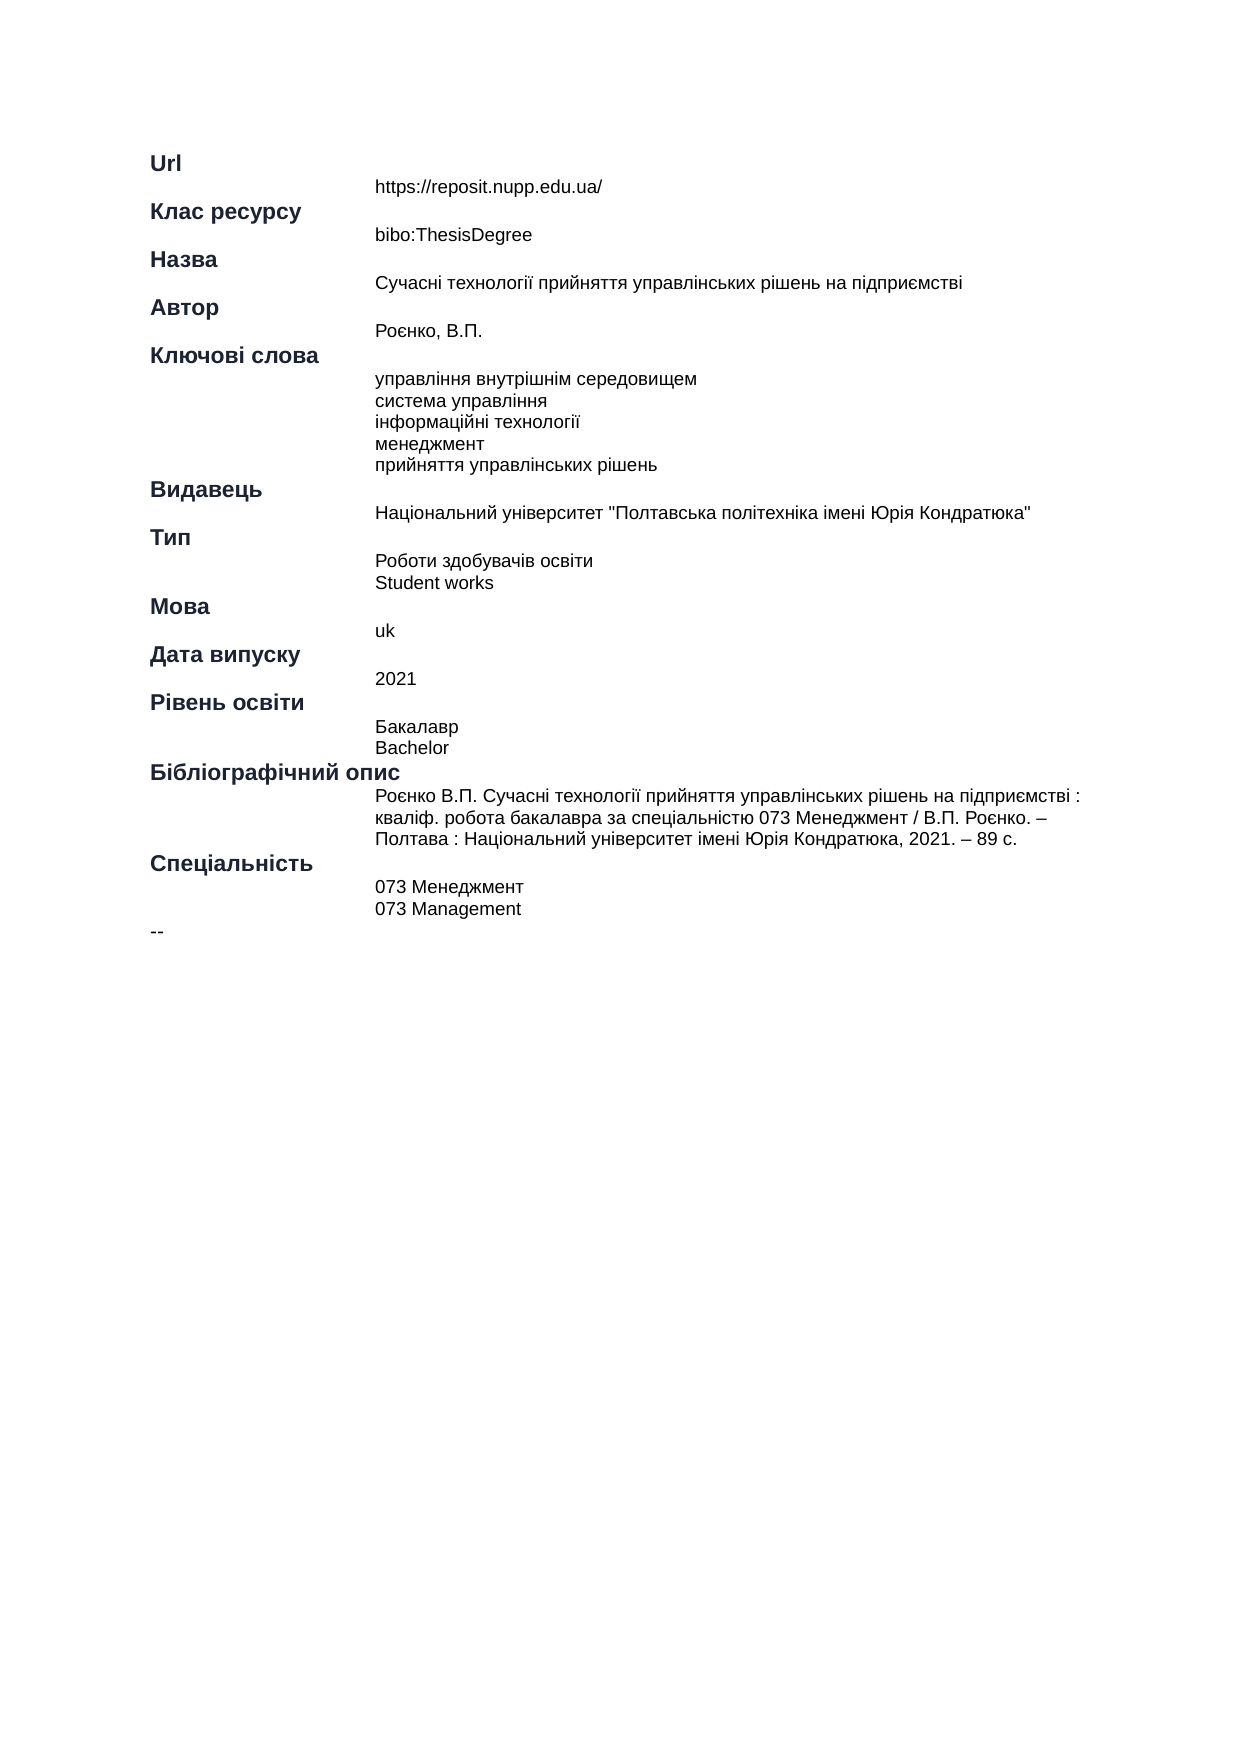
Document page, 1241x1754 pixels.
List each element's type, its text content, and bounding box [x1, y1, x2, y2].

text 073 Management [375, 897, 1090, 919]
text Національний університет "Полтавська політехніка імені Юрія Кондратюка" [375, 502, 1090, 524]
text Сучасні технології прийняття управлінських рішень на підприємстві [375, 272, 1090, 294]
text Видавець [150, 476, 1090, 502]
text Бібліографічний опис [150, 758, 1090, 785]
text менеджмент [375, 433, 1090, 454]
text Student works [375, 572, 1090, 593]
text Дата випуску [150, 641, 1090, 667]
text Ключові слова [150, 342, 1090, 368]
text Клас ресурсу [150, 198, 1090, 224]
text Назва [150, 246, 1090, 272]
text https://reposit.nupp.edu.ua/ [375, 176, 1090, 198]
text Роєнко В.П. Сучасні технології прийняття управлінських рішень на підприємстві : кваліф. робота бакалавра за спеціальністю 073 Менеджмент / В.П. Роєнко. – Полтава : Національний університет імені Юрія Кондратюка, 2021. – 89 с. [375, 785, 1090, 849]
text -- [150, 919, 1090, 943]
text Рівень освіти [150, 689, 1090, 715]
text Url [150, 150, 1090, 176]
text Автор [150, 294, 1090, 320]
text 073 Менеджмент [375, 876, 1090, 897]
text прийняття управлінських рішень [375, 454, 1090, 476]
text система управління [375, 389, 1090, 411]
text Бакалавр [375, 715, 1090, 737]
text Спеціальність [150, 849, 1090, 876]
text Bachelor [375, 737, 1090, 758]
text інформаційні технології [375, 411, 1090, 433]
text uk [375, 619, 1090, 641]
text bibo:ThesisDegree [375, 224, 1090, 246]
text Тип [150, 524, 1090, 550]
text управління внутрішнім середовищем [375, 368, 1090, 389]
text Роботи здобувачів освіти [375, 550, 1090, 572]
text 2021 [375, 667, 1090, 689]
text Роєнко, В.П. [375, 320, 1090, 342]
text Мова [150, 593, 1090, 619]
